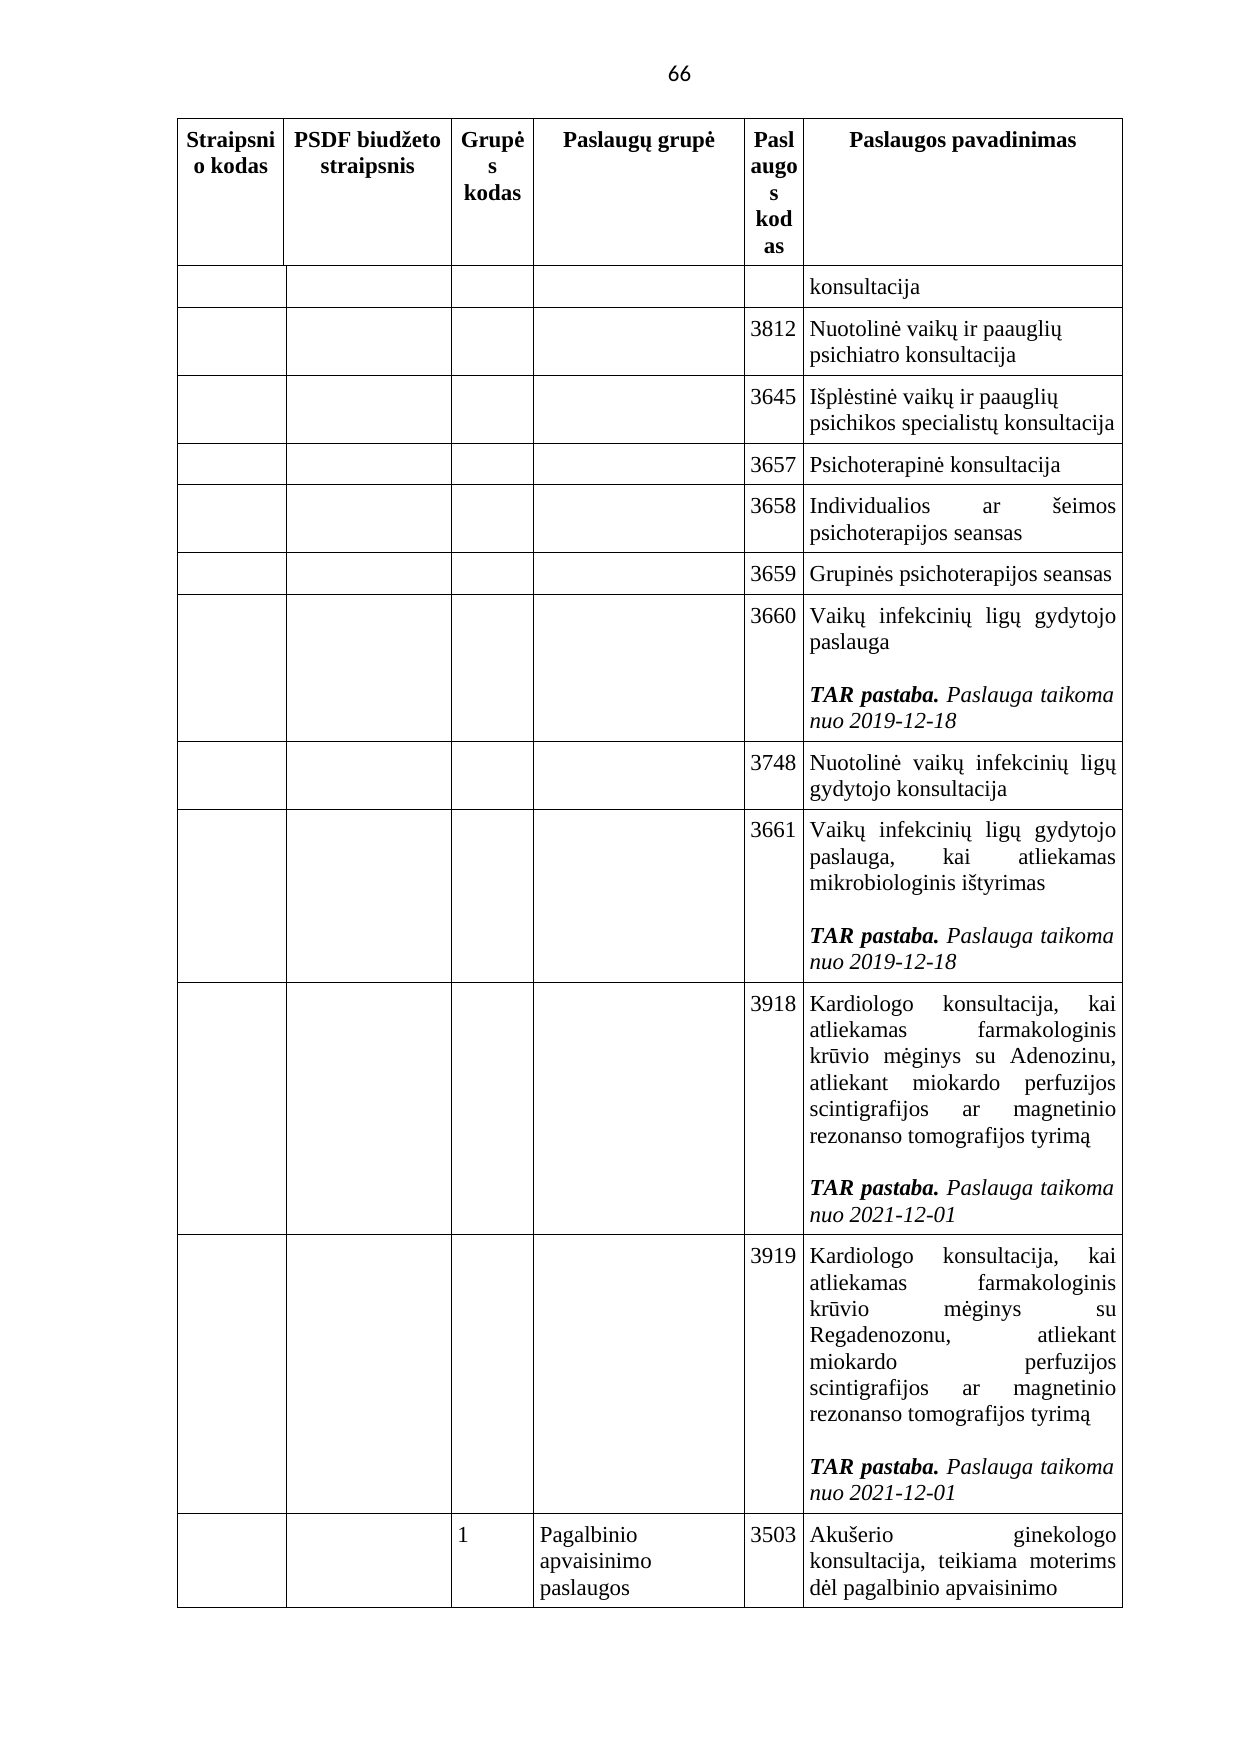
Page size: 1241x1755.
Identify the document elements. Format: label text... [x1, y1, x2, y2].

table_cell [178, 595, 286, 741]
table_cell 3660 [745, 595, 803, 741]
table_cell 3503 [745, 1514, 803, 1607]
table_cell [534, 485, 744, 552]
table_cell [452, 266, 533, 307]
table_cell [287, 376, 451, 442]
table_cell Pagalbinio apvaisinimo paslaugos [534, 1514, 744, 1607]
table_cell [287, 1514, 451, 1607]
table_cell 1 [452, 1514, 533, 1607]
table_cell 3657 [745, 444, 803, 484]
table_header PSDF biudžeto straipsnis [284, 119, 451, 265]
table_cell [178, 810, 286, 982]
table_cell [178, 376, 286, 442]
table_cell [452, 595, 533, 741]
table_cell [287, 1235, 451, 1513]
table_cell 3659 [745, 553, 803, 593]
table_cell [287, 595, 451, 741]
table_header Paslaugos pavadinimas [804, 119, 1122, 265]
table_cell [287, 553, 451, 593]
table_cell [452, 983, 533, 1234]
table_cell [452, 742, 533, 808]
table_cell Akušerio ginekologo konsultacija, teikiama moterims dėl pagalbinio apvaisinimo [804, 1514, 1122, 1607]
table_cell [452, 485, 533, 552]
table_cell [178, 485, 286, 552]
table_cell [534, 308, 744, 374]
table_cell [534, 266, 744, 307]
table_cell 3658 [745, 485, 803, 552]
table_cell [178, 444, 286, 484]
table_cell [287, 983, 451, 1234]
table_cell [452, 444, 533, 484]
table_cell [178, 1235, 286, 1513]
table_cell Vaikų infekcinių ligų gydytojo paslauga, kai atliekamas mikrobiologinis ištyrimas TAR pastaba. Paslauga taikoma nuo 2019-12-18 [804, 810, 1122, 982]
table_cell Kardiologo konsultacija, kai atliekamas farmakologinis krūvio mėginys su Regadenozonu, atliekant miokardo perfuzijos scintigrafijos ar magnetinio rezonanso tomografijos tyrimą TAR pastaba. Paslauga taikoma nuo 2021-12-01 [804, 1235, 1122, 1513]
table_cell [287, 308, 451, 374]
table_cell [534, 810, 744, 982]
table_cell Nuotolinė vaikų infekcinių ligų gydytojo konsultacija [804, 742, 1122, 808]
table_cell [534, 376, 744, 442]
table_cell [287, 810, 451, 982]
table_cell [534, 983, 744, 1234]
table_cell [178, 983, 286, 1234]
table_cell Išplėstinė vaikų ir paauglių psichikos specialistų konsultacija [804, 376, 1122, 442]
table_cell [534, 553, 744, 593]
table_cell 3919 [745, 1235, 803, 1513]
table_cell 3645 [745, 376, 803, 442]
table_cell 3661 [745, 810, 803, 982]
table_header Paslaugų grupė [534, 119, 744, 265]
table_header Paslaugos kodas [745, 119, 803, 265]
table_cell [452, 553, 533, 593]
table_cell Psichoterapinė konsultacija [804, 444, 1122, 484]
table_cell Vaikų infekcinių ligų gydytojo paslauga TAR pastaba. Paslauga taikoma nuo 2019-12-18 [804, 595, 1122, 741]
table_cell [534, 595, 744, 741]
table_cell [178, 266, 286, 307]
table_cell Grupinės psichoterapijos seansas [804, 553, 1122, 593]
table_header Grupės kodas [452, 119, 533, 265]
table_cell [287, 266, 451, 307]
table_cell [452, 308, 533, 374]
table_cell 3918 [745, 983, 803, 1234]
table_cell [745, 266, 803, 307]
table_cell [178, 742, 286, 808]
table_cell [534, 1235, 744, 1513]
table_cell 3812 [745, 308, 803, 374]
table_cell [452, 376, 533, 442]
table_cell konsultacija [804, 266, 1122, 307]
table_cell [534, 444, 744, 484]
table_cell 3748 [745, 742, 803, 808]
table_header Straipsnio kodas [178, 119, 283, 265]
table_cell [534, 742, 744, 808]
table_cell [287, 444, 451, 484]
table_cell [178, 553, 286, 593]
table_cell [452, 1235, 533, 1513]
table_cell [287, 742, 451, 808]
table_cell Kardiologo konsultacija, kai atliekamas farmakologinis krūvio mėginys su Adenozinu, atliekant miokardo perfuzijos scintigrafijos ar magnetinio rezonanso tomografijos tyrimą TAR pastaba. Paslauga taikoma nuo 2021-12-01 [804, 983, 1122, 1234]
table_cell [452, 810, 533, 982]
table_cell Nuotolinė vaikų ir paauglių psichiatro konsultacija [804, 308, 1122, 374]
table_cell [178, 308, 286, 374]
table_cell Individualios ar šeimos psichoterapijos seansas [804, 485, 1122, 552]
table_cell [178, 1514, 286, 1607]
table_cell [287, 485, 451, 552]
